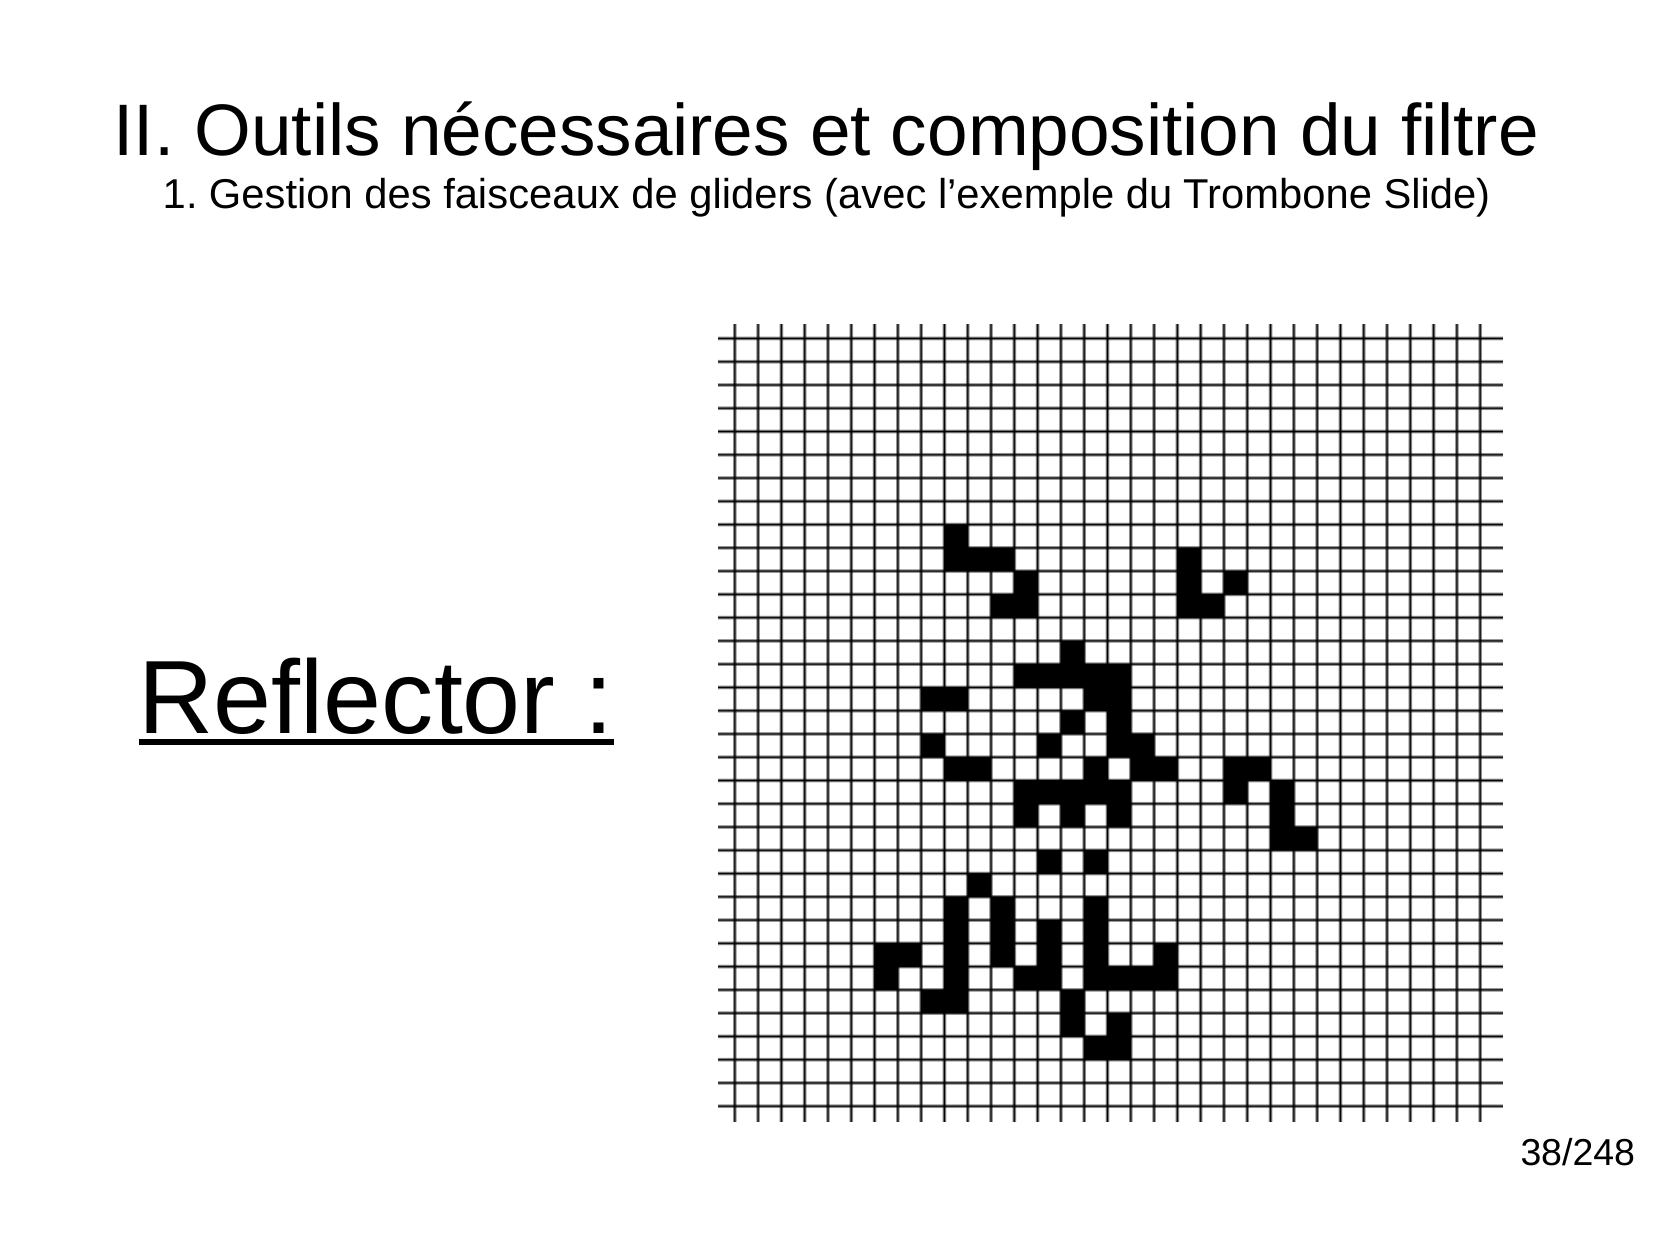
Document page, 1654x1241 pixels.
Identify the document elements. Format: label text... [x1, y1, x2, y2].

picture [718, 324, 1503, 1123]
text_box Reflector : [124, 631, 629, 763]
title II. Outils nécessaires et composition du filtre 1. Gestion des faisceaux de gliders (avec l’exemple du Trombone Slide) [0, 30, 1654, 276]
text_box <number>/248 [1505, 1124, 1654, 1182]
